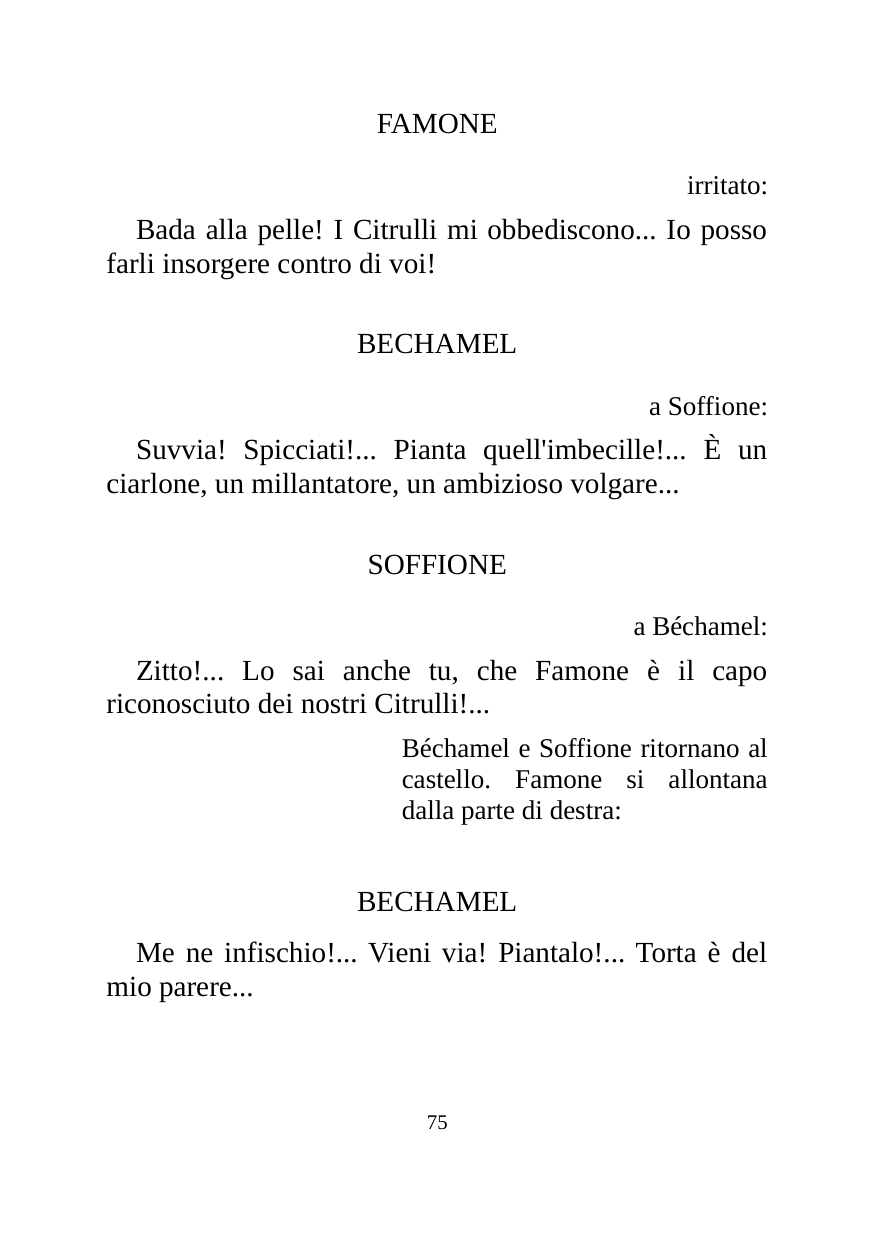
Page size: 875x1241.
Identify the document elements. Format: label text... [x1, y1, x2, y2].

text FAMONE [106, 106, 768, 140]
text Me ne infischio!... Vieni via! Piantalo!... Torta è del mio parere... [106, 935, 768, 1002]
text BECHAMEL [106, 884, 768, 918]
text Béchamel e Soffione ritornano al castello. Famone si allontana dalla parte di destra: [402, 732, 768, 825]
text Bada alla pelle! I Citrulli mi obbediscono... Io posso farli insorgere contro di voi! [106, 212, 768, 279]
text a Béchamel: [402, 610, 768, 641]
text Zitto!... Lo sai anche tu, che Famone è il capo riconosciuto dei nostri Citrulli!... [106, 653, 768, 720]
text irritato: [402, 169, 768, 200]
text BECHAMEL [106, 327, 768, 360]
text SOFFIONE [106, 547, 768, 580]
text Suvvia! Spicciati!... Pianta quell'imbecille!... È un ciarlone, un millantatore, un ambizioso volgare... [106, 432, 768, 499]
text a Soffione: [402, 389, 768, 421]
